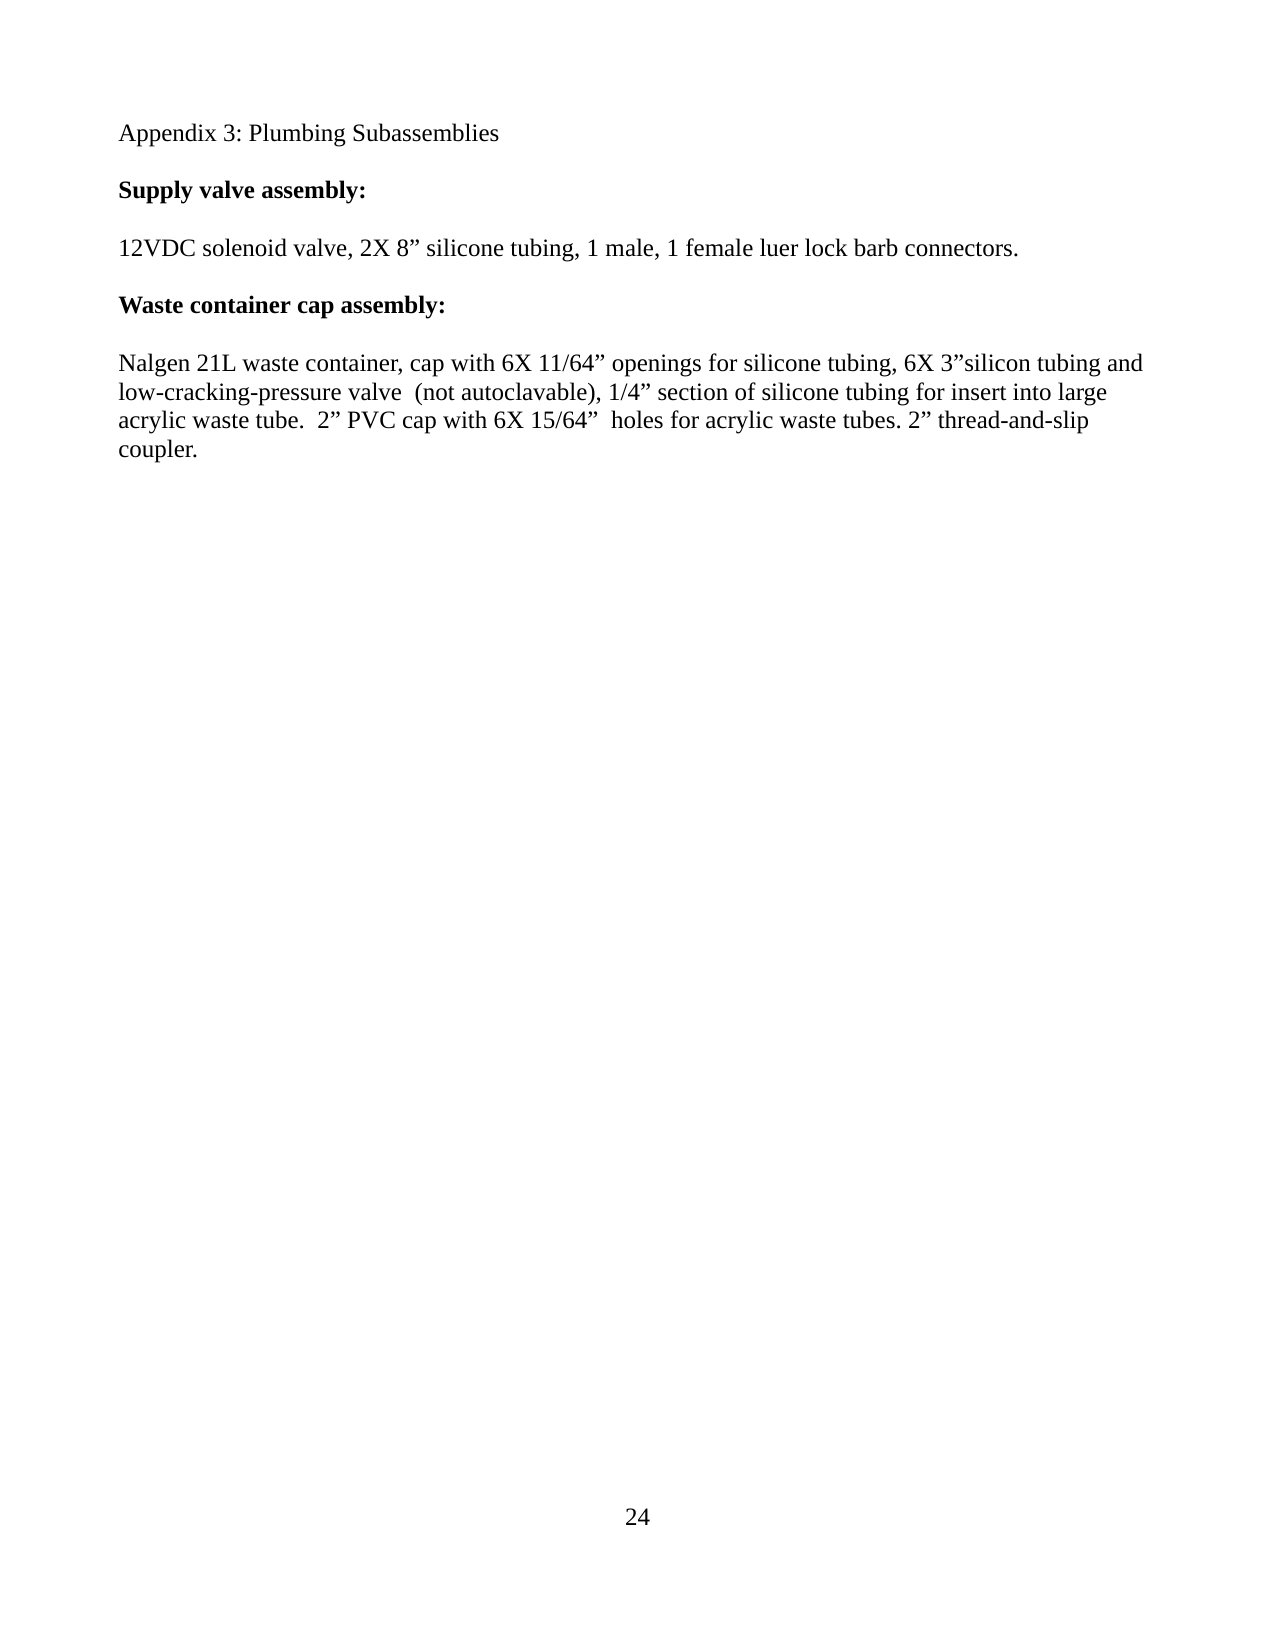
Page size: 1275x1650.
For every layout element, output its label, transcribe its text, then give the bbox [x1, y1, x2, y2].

text Nalgen 21L waste container, cap with 6X 11/64” openings for silicone tubing, 6X 3”silicon tubing and low-cracking-pressure valve (not autoclavable), 1/4” section of silicone tubing for insert into large acrylic waste tube. 2” PVC cap with 6X 15/64” holes for acrylic waste tubes. 2” thread-and-slip coupler. [118, 348, 1157, 463]
text 12VDC solenoid valve, 2X 8” silicone tubing, 1 male, 1 female luer lock barb connectors. [118, 233, 1157, 262]
text Supply valve assembly: [118, 176, 1157, 204]
text Appendix 3: Plumbing Subassemblies [118, 118, 1157, 147]
text Waste container cap assembly: [118, 291, 1157, 319]
